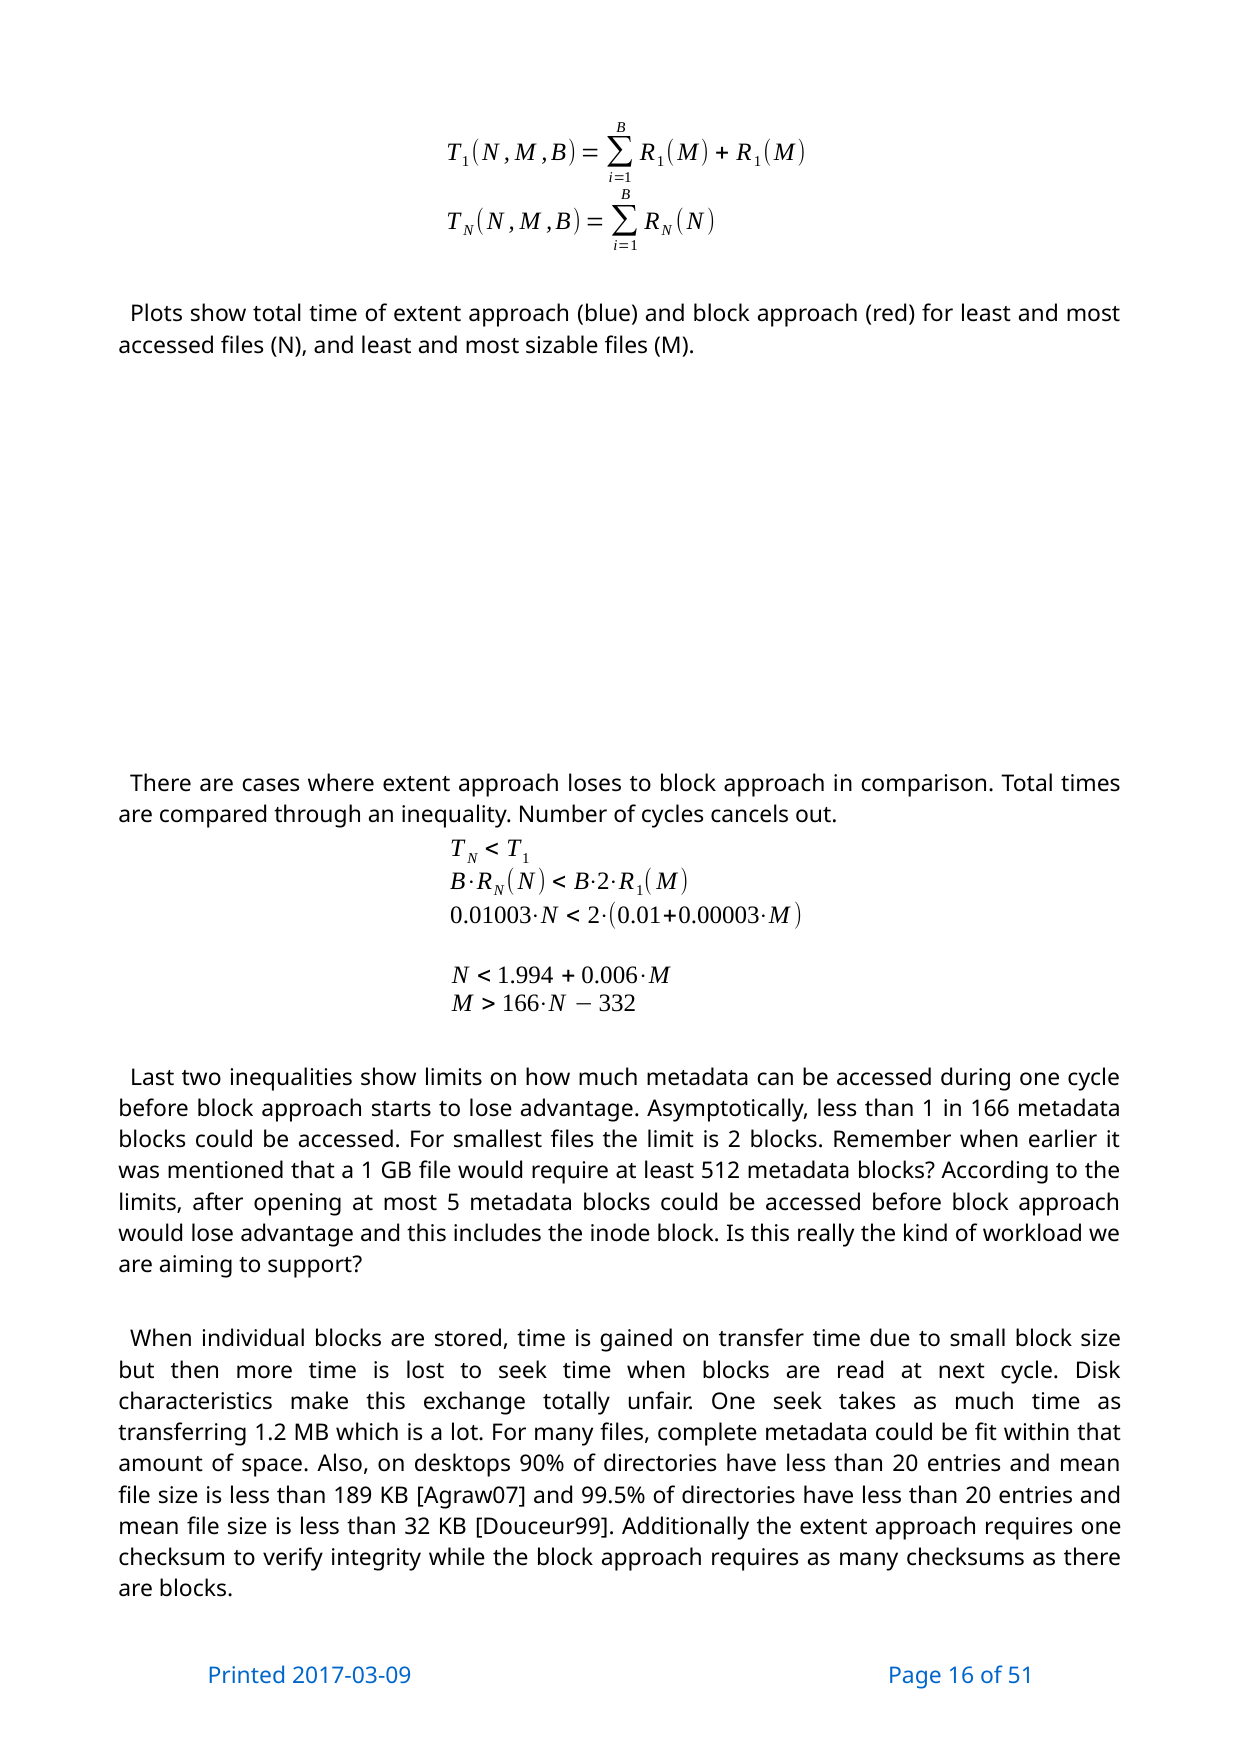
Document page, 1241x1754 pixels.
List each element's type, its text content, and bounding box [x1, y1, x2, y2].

text Plots show total time of extent approach (blue) and block approach (red) for least and most accessed files (N), and least and most sizable files (M). [118, 297, 1122, 360]
text There are cases where extent approach loses to block approach in comparison. Total times are compared through an inequality. Number of cycles cancels out. [118, 766, 1122, 829]
text Last two inequalities show limits on how much metadata can be accessed during one cycle before block approach starts to lose advantage. Asymptotically, less than 1 in 166 metadata blocks could be accessed. For smallest files the limit is 2 blocks. Remember when earlier it was mentioned that a 1 GB file would require at least 512 metadata blocks? According to the limits, after opening at most 5 metadata blocks could be accessed before block approach would lose advantage and this includes the inode block. Is this really the kind of workload we are aiming to support? [118, 1060, 1122, 1279]
text When individual blocks are stored, time is gained on transfer time due to small block size but then more time is lost to seek time when blocks are read at next cycle. Disk characteristics make this exchange totally unfair. One seek takes as much time as transferring 1.2 MB which is a lot. For many files, complete metadata could be fit within that amount of space. Also, on desktops 90% of directories have less than 20 entries and mean file size is less than 189 KB [Agraw07] and 99.5% of directories have less than 20 entries and mean file size is less than 32 KB [Douceur99]. Additionally the extent approach requires one checksum to verify integrity while the block approach requires as many checksums as there are blocks. [118, 1322, 1122, 1603]
